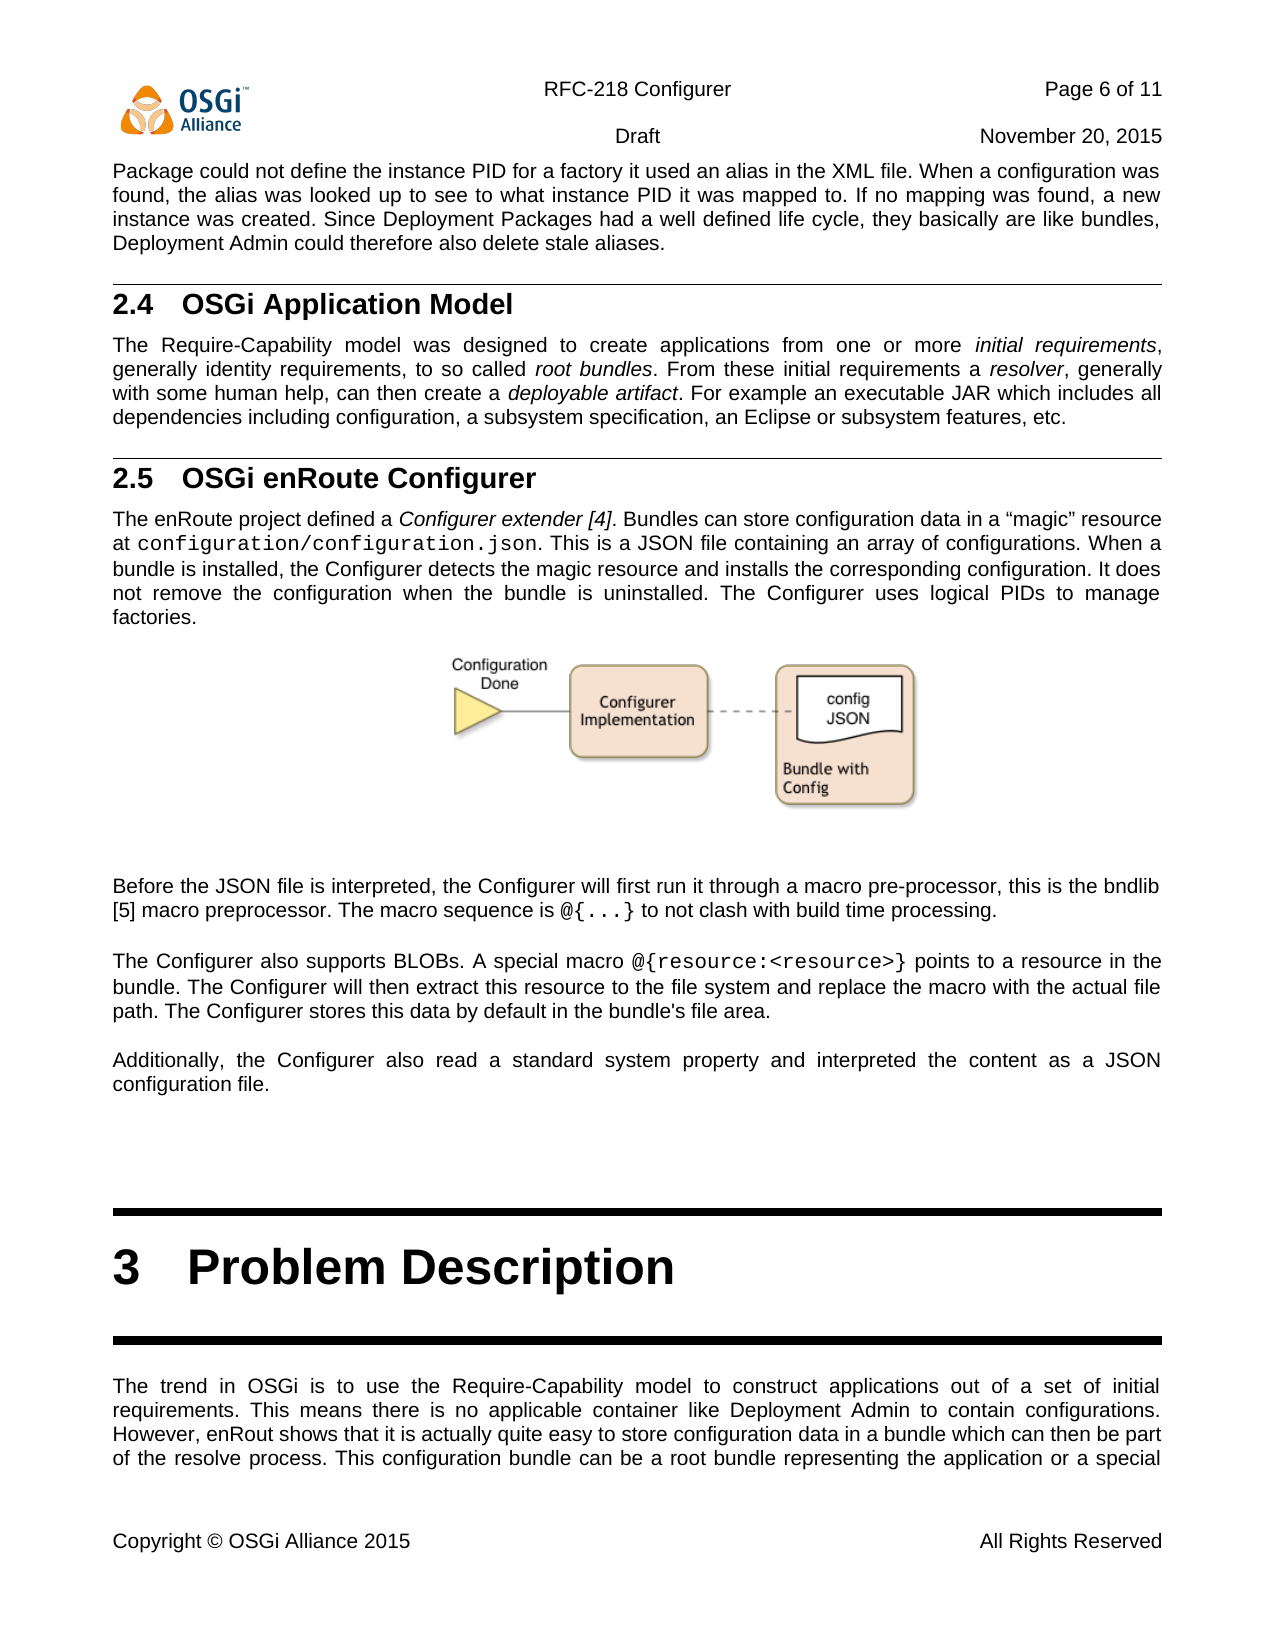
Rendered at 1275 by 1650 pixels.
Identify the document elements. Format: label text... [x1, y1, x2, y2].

text The Require-Capability model was designed to create applications from one or more initial requirements, generally identity requirements, to so called root bundles. From these initial requirements a resolver, generally with some human help, can then create a deployable artifact. For example an executable JAR which includes all dependencies including configuration, a subsystem specification, an Eclipse or subsystem features, etc. [112, 333, 1162, 429]
text The enRoute project defined a Configurer extender [4].. Bundles can store configuration data in a “magic” resource at configuration/configuration.json. This is a JSON file containing an array of configurations. When a bundle is installed, the Configurer detects the magic resource and installs the corresponding configuration. It does not remove the configuration when the bundle is uninstalled. The Configurer uses logical PIDs to manage factories. [112, 507, 1162, 629]
text The Configurer also supports BLOBs. A special macro @{resource:<resource>} points to a resource in the bundle. The Configurer will then extract this resource to the file system and replace the macro with the actual file path. The Configurer stores this data by default in the bundle's file area. [112, 949, 1162, 1023]
subtitle OSGi Application Model [112, 285, 1162, 321]
picture [225, 641, 1050, 826]
text Before the JSON file is interpreted, the Configurer will first run it through a macro pre-processor, this is the bndlib [5]. macro preprocessor. The macro sequence is @{...} to not clash with build time processing. [112, 874, 1162, 924]
subtitle OSGi enRoute Configurer [112, 459, 1162, 495]
text The trend in OSGi is to use the Require-Capability model to construct applications out of a set of initial requirements. This means there is no applicable container like Deployment Admin to contain configurations. However, enRout shows that it is actually quite easy to store configuration data in a bundle which can then be part of the resolve process. This configuration bundle can be a root bundle representing the application or a special [112, 1374, 1162, 1470]
subtitle Problem Description [112, 1209, 1162, 1345]
text Additionally, the Configurer also read a standard system property and interpreted the content as a JSON configuration file. [112, 1048, 1162, 1096]
text Package could not define the instance PID for a factory it used an alias in the XML file. When a configuration was found, the alias was looked up to see to what instance PID it was mapped to. If no mapping was found, a new instance was created. Since Deployment Packages had a well defined life cycle, they basically are like bundles, Deployment Admin could therefore also delete stale aliases. [112, 159, 1162, 255]
picture [113, 78, 257, 142]
